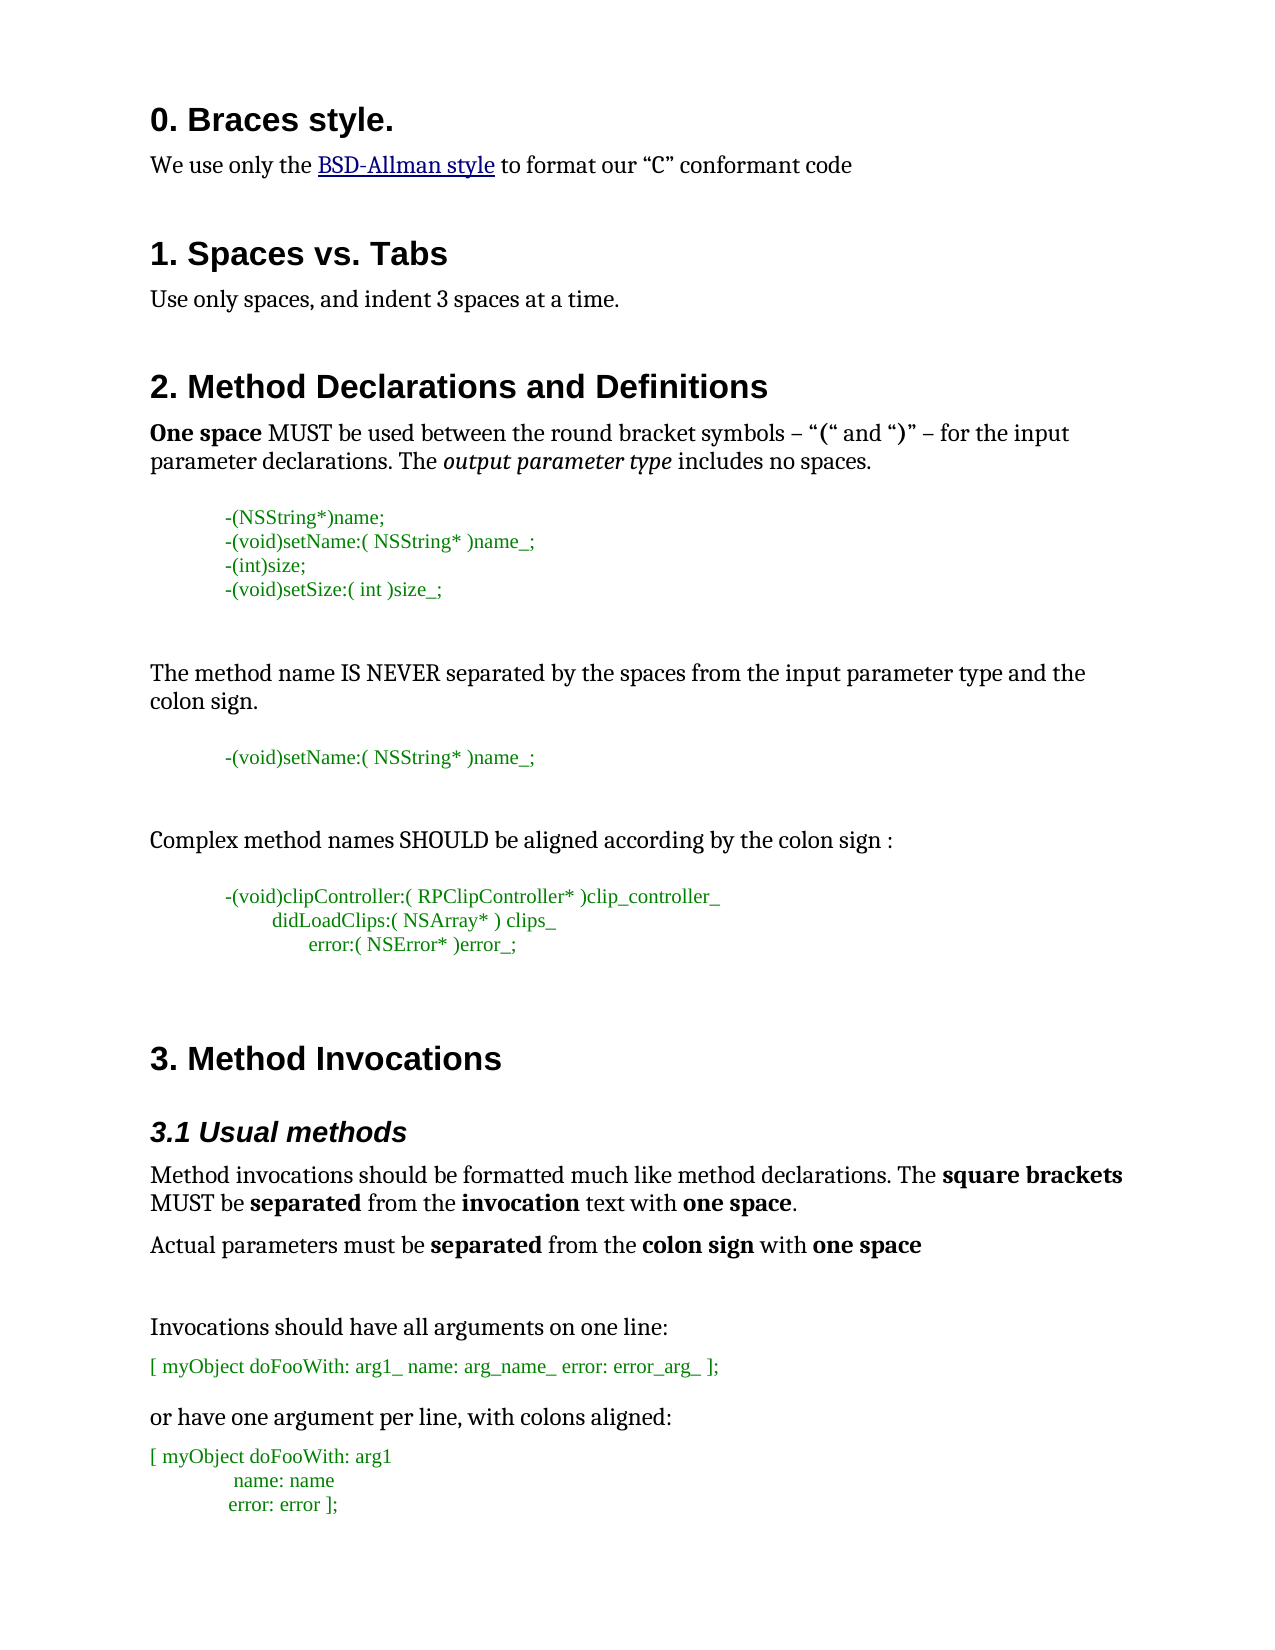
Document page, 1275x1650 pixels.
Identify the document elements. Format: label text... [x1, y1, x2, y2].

subtitle 3.1 Usual methods [150, 1114, 1125, 1148]
text name: name [150, 1468, 1125, 1492]
text -(int)size; [150, 553, 1125, 577]
text -(void)setName:( NSString* )name_; [150, 529, 1125, 553]
text Method invocations should be formatted much like method declarations. The square brackets MUST be separated from the invocation text with one space. [150, 1161, 1125, 1218]
text One space MUST be used between the round bracket symbols – “(“ and “)” – for the input parameter declarations. The output parameter type includes no spaces. [150, 418, 1125, 476]
text -(void)setSize:( int )size_; [150, 577, 1125, 601]
text Invocations should have all arguments on one line: [150, 1313, 1125, 1342]
text error: error ]; [150, 1492, 1125, 1516]
text The method name IS NEVER separated by the spaces from the input parameter type and the colon sign. [150, 658, 1125, 716]
text Use only spaces, and indent 3 spaces at a time. [150, 285, 1125, 313]
text Complex method names SHOULD be aligned according by the colon sign : [150, 826, 1125, 855]
subtitle 3. Method Invocations [150, 1038, 1125, 1077]
text We use only the BSD-Allman style to format our “C” conformant code [150, 151, 1125, 180]
text or have one argument per line, with colons aligned: [150, 1402, 1125, 1431]
subtitle 0. Braces style. [150, 100, 1125, 139]
text [ myObject doFooWith: arg1 [150, 1444, 1125, 1468]
text -(NSString*)name; [150, 505, 1125, 529]
text didLoadClips:( NSArray* ) clips_ [150, 908, 1125, 932]
subtitle 2. Method Declarations and Definitions [150, 367, 1125, 406]
text Actual parameters must be separated from the colon sign with one space [150, 1231, 1125, 1259]
text [ myObject doFooWith: arg1_ name: arg_name_ error: error_arg_ ]; [150, 1354, 1125, 1378]
text -(void)clipController:( RPClipController* )clip_controller_ [150, 884, 1125, 908]
text -(void)setName:( NSString* )name_; [150, 745, 1125, 769]
subtitle 1. Spaces vs. Tabs [150, 234, 1125, 272]
text error:( NSError* )error_; [150, 932, 1125, 956]
